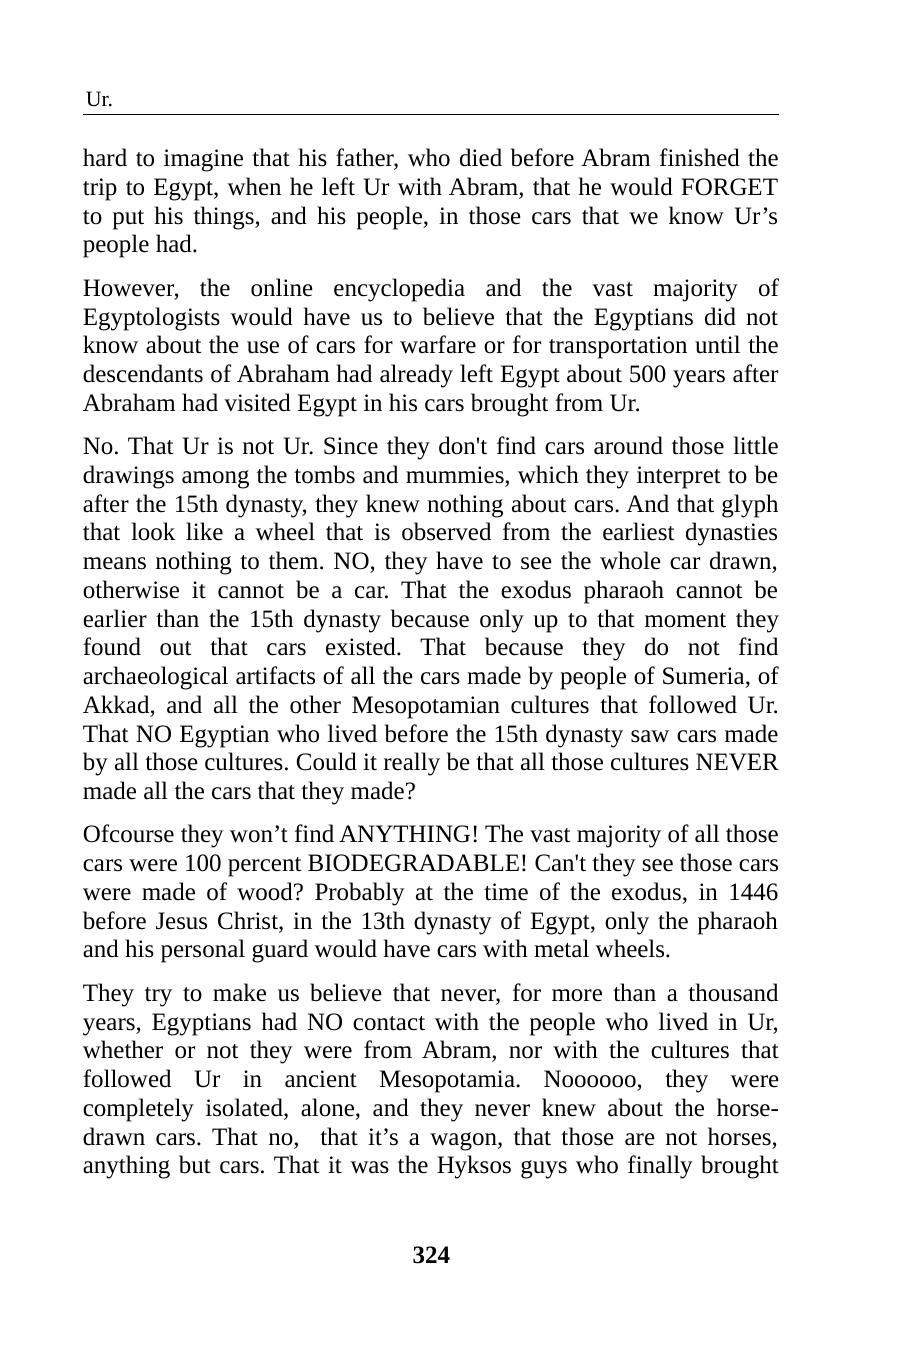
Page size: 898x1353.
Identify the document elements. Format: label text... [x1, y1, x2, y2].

text However, the online encyclopedia and the vast majority of Egyptologists would have us to believe that the Egyptians did not know about the use of cars for warfare or for transportation until the descendants of Abraham had already left Egypt about 500 years after Abraham had visited Egypt in his cars brought from Ur. [83, 273, 779, 417]
text No. That Ur is not Ur. Since they don't find cars around those little drawings among the tombs and mummies, which they interpret to be after the 15th dynasty, they knew nothing about cars. And that glyph that look like a wheel that is observed from the earliest dynasties means nothing to them. NO, they have to see the whole car drawn, otherwise it cannot be a car. That the exodus pharaoh cannot be earlier than the 15th dynasty because only up to that moment they found out that cars existed. That because they do not find archaeological artifacts of all the cars made by people of Sumeria, of Akkad, and all the other Mesopotamian cultures that followed Ur. That NO Egyptian who lived before the 15th dynasty saw cars made by all those cultures. Could it really be that all those cultures NEVER made all the cars that they made? [83, 431, 779, 805]
text They try to make us believe that never, for more than a thousand years, Egyptians had NO contact with the people who lived in Ur, whether or not they were from Abram, nor with the cultures that followed Ur in ancient Mesopotamia. Noooooo, they were completely isolated, alone, and they never knew about the horse-drawn cars. That no, that it’s a wagon, that those are not horses, anything but cars. That it was the Hyksos guys who finally brought [83, 978, 779, 1179]
text Ofcourse they won’t find ANYTHING! The vast majority of all those cars were 100 percent BIODEGRADABLE! Can't they see those cars were made of wood? Probably at the time of the exodus, in 1446 before Jesus Christ, in the 13th dynasty of Egypt, only the pharaoh and his personal guard would have cars with metal wheels. [83, 819, 779, 963]
text hard to imagine that his father, who died before Abram finished the trip to Egypt, when he left Ur with Abram, that he would FORGET to put his things, and his people, in those cars that we know Ur’s people had. [83, 143, 779, 258]
